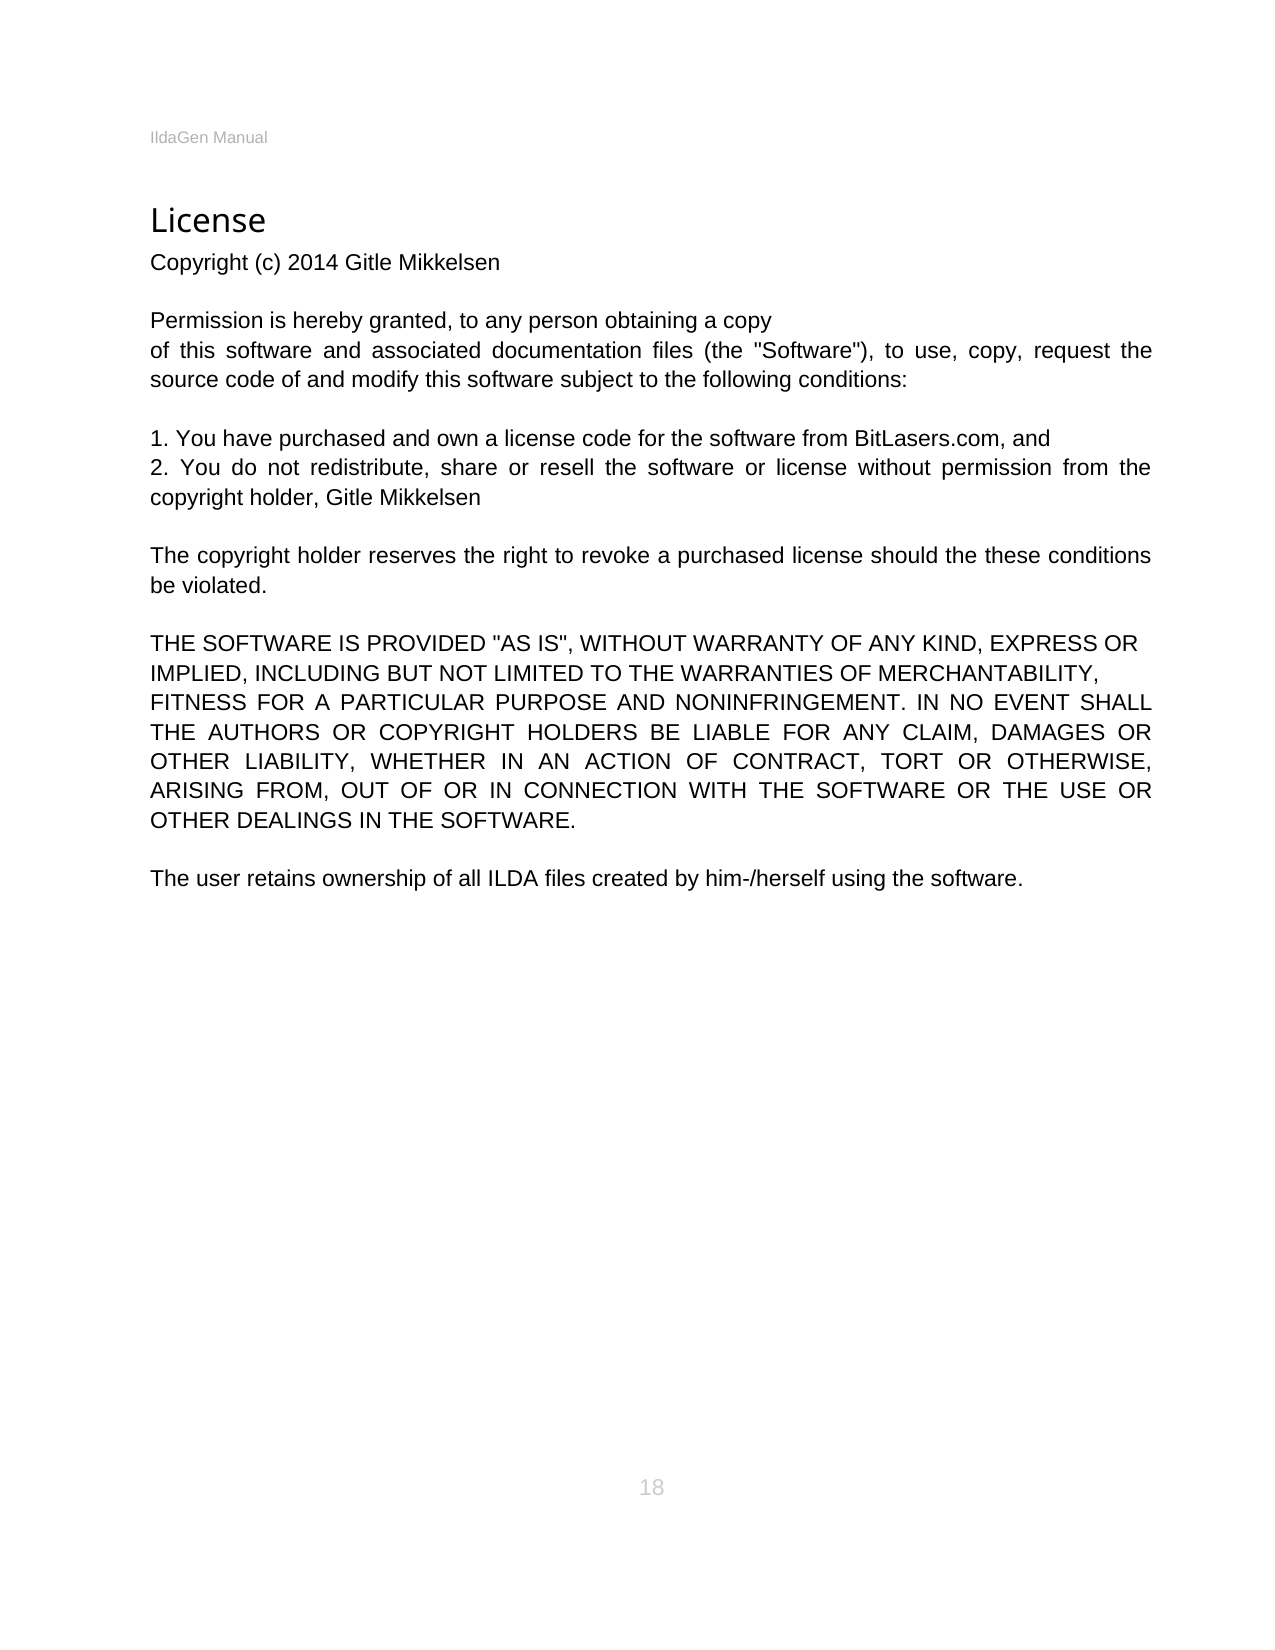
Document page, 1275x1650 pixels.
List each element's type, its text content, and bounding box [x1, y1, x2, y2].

text 1. You have purchased and own a license code for the software from BitLasers.com, and [150, 426, 1153, 451]
text 2. You do not redistribute, share or resell the software or license without permission from the copyright holder, Gitle Mikkelsen [150, 455, 1153, 510]
text The user retains ownership of all ILDA files created by him-/herself using the software. [150, 866, 1153, 892]
text FITNESS FOR A PARTICULAR PURPOSE AND NONINFRINGEMENT. IN NO EVENT SHALL THE AUTHORS OR COPYRIGHT HOLDERS BE LIABLE FOR ANY CLAIM, DAMAGES OR OTHER LIABILITY, WHETHER IN AN ACTION OF CONTRACT, TORT OR OTHERWISE, ARISING FROM, OUT OF OR IN CONNECTION WITH THE SOFTWARE OR THE USE OR OTHER DEALINGS IN THE SOFTWARE. [150, 690, 1153, 833]
text THE SOFTWARE IS PROVIDED "AS IS", WITHOUT WARRANTY OF ANY KIND, EXPRESS OR [150, 631, 1153, 657]
subtitle License [150, 197, 1153, 242]
text Copyright (c) 2014 Gitle Mikkelsen [150, 249, 1153, 275]
text Permission is hereby granted, to any person obtaining a copy [150, 308, 1153, 334]
text of this software and associated documentation files (the "Software"), to use, copy, request the source code of and modify this software subject to the following conditions: [150, 337, 1153, 392]
text The copyright holder reserves the right to revoke a purchased license should the these conditions be violated. [150, 543, 1153, 598]
text IMPLIED, INCLUDING BUT NOT LIMITED TO THE WARRANTIES OF MERCHANTABILITY, [150, 661, 1153, 686]
